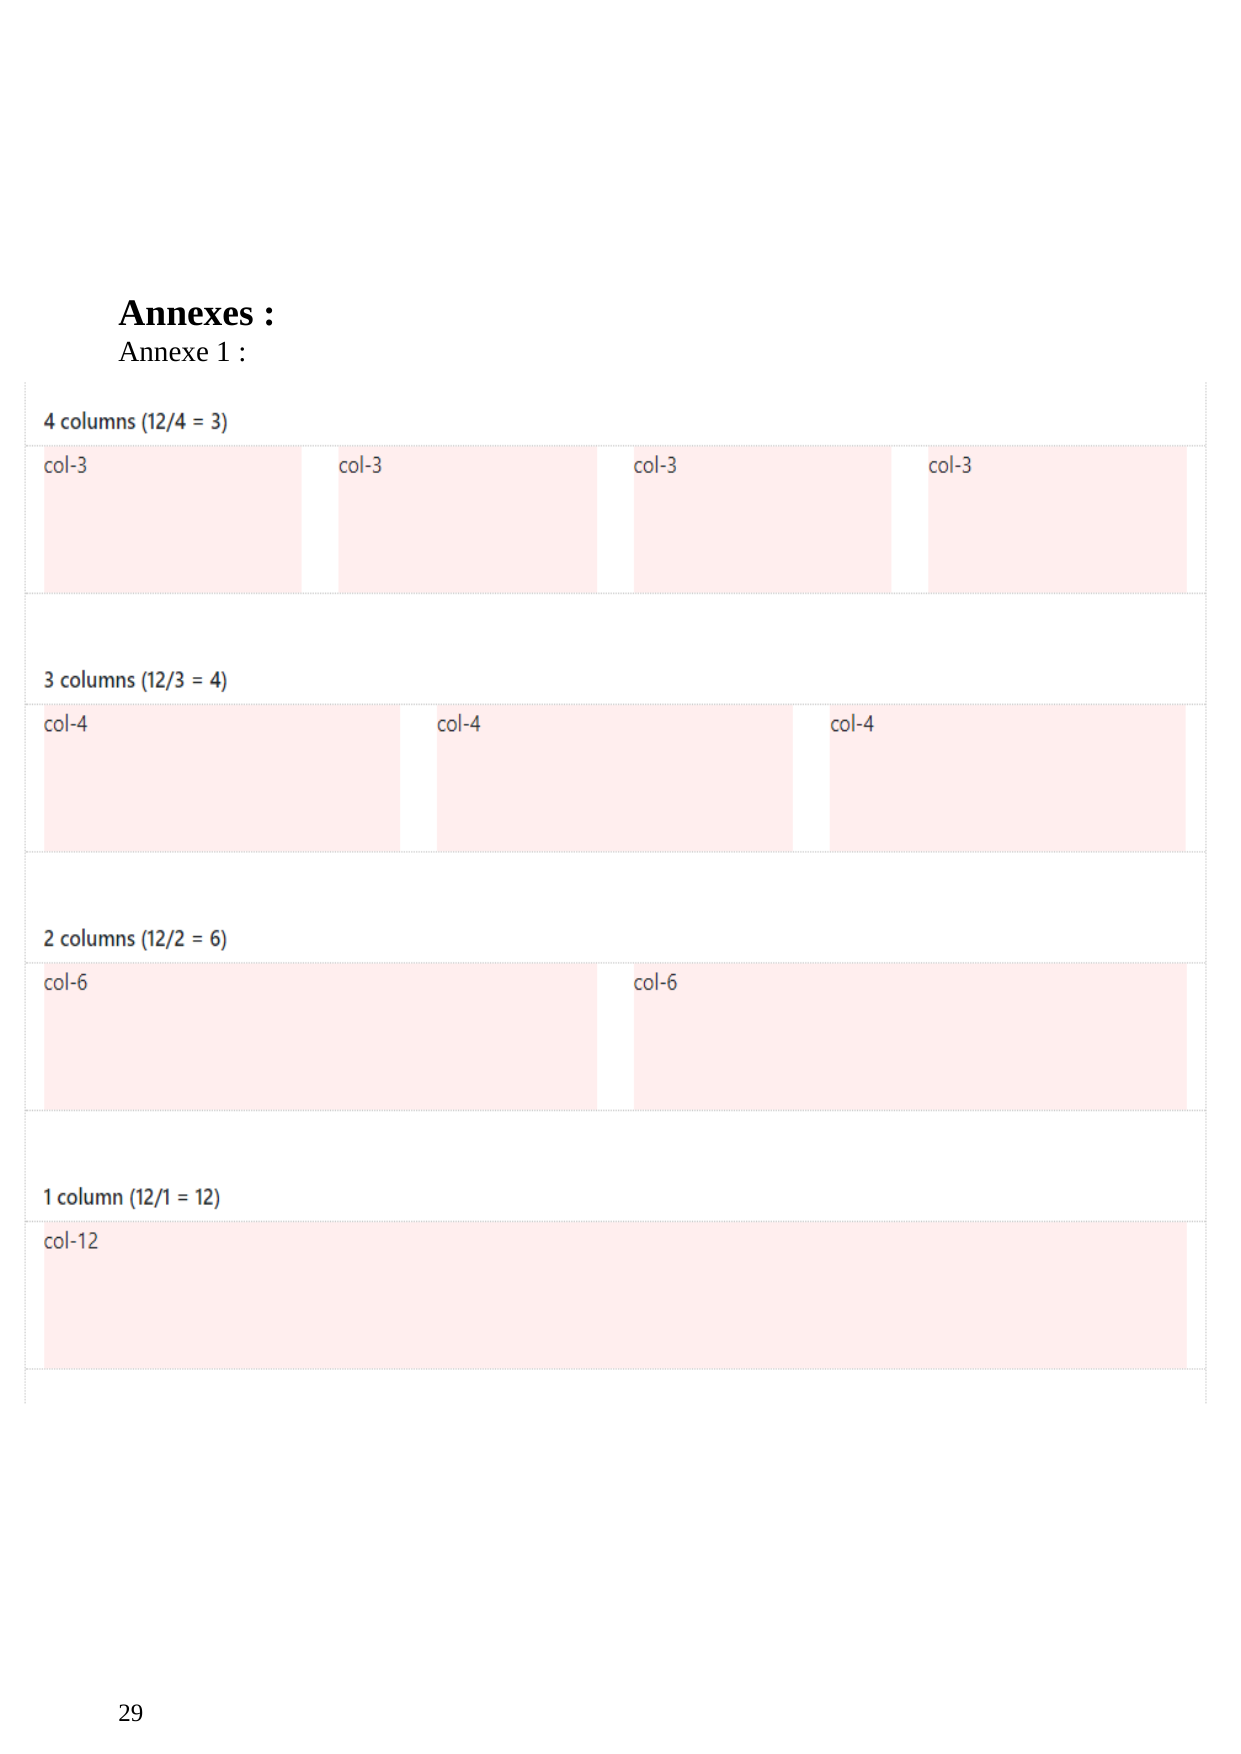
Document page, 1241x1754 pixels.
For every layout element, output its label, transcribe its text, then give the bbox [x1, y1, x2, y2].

picture [16, 382, 1219, 1405]
text Annexes : [118, 291, 1122, 334]
text Annexe 1 : [118, 334, 1122, 367]
